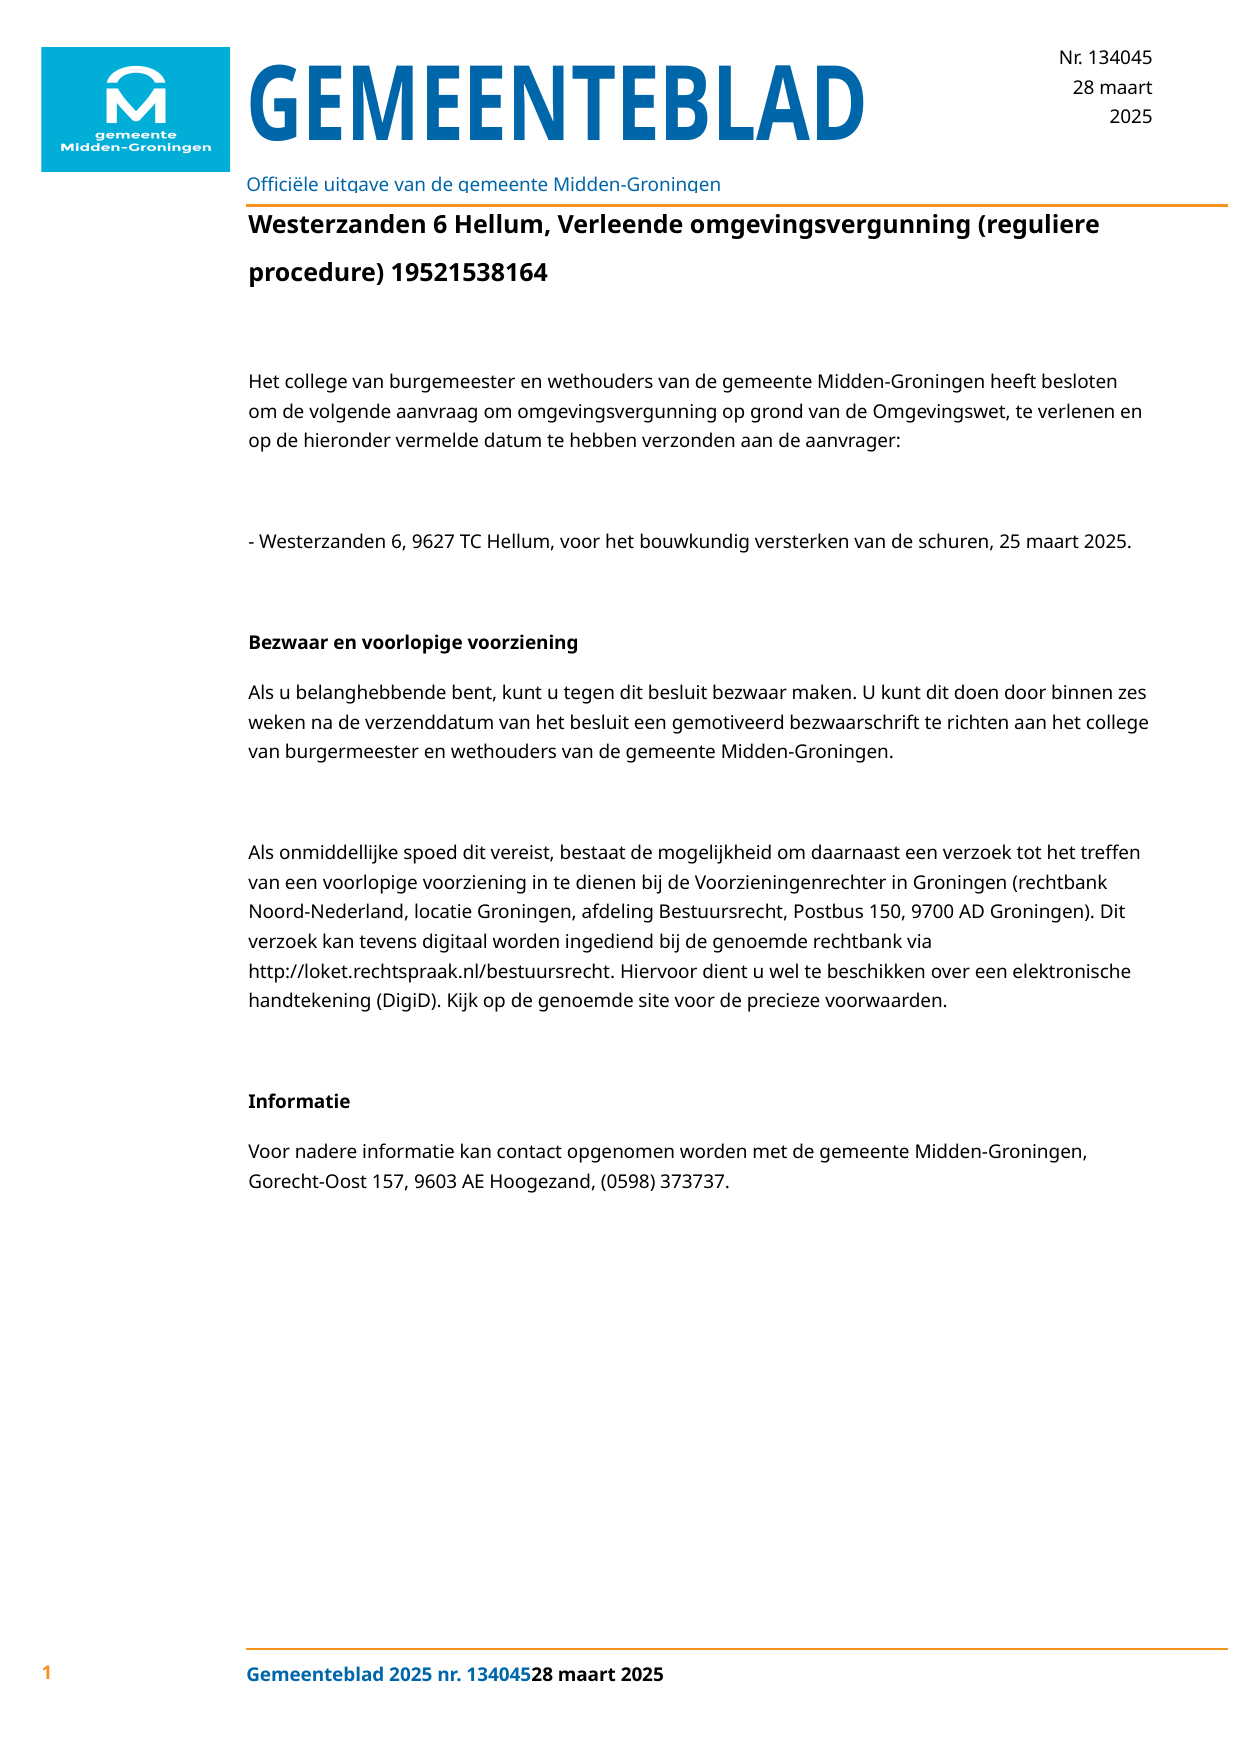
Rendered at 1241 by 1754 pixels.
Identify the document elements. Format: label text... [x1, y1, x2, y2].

text Als onmiddellijke spoed dit vereist, bestaat de mogelijkheid om daarnaast een verzoek tot het treffen van een voorlopige voorziening in te dienen bij de Voorzieningenrechter in Groningen (rechtbank Noord-Nederland, locatie Groningen, afdeling Bestuursrecht, Postbus 150, 9700 AD Groningen). Dit verzoek kan tevens digitaal worden ingediend bij de genoemde rechtbank via http://loket.rechtspraak.nl/bestuursrecht. Hiervoor dient u wel te beschikken over een elektronische handtekening (DigiD). Kijk op de genoemde site voor de precieze voorwaarden. [248, 839, 1152, 1013]
text Informatie [248, 1088, 1152, 1114]
text Het college van burgemeester en wethouders van de gemeente Midden-Groningen heeft besloten om de volgende aanvraag om omgevingsvergunning op grond van de Omgevingswet, te verlenen en op de hieronder vermelde datum te hebben verzonden aan de aanvrager: [248, 368, 1152, 453]
picture [184, 146, 190, 153]
text Als u belanghebbende bent, kunt u tegen dit besluit bezwaar maken. U kunt dit doen door binnen zes weken na de verzenddatum van het besluit een gemotiveerd bezwaarschrift te richten aan het college van burgermeester en wethouders van de gemeente Midden-Groningen. [248, 679, 1152, 764]
text Voor nadere informatie kan contact opgenomen worden met de gemeente Midden-Groningen, Gorecht-Oost 157, 9603 AE Hoogezand, (0598) 373737. [248, 1139, 1152, 1194]
picture [108, 66, 164, 82]
text Bezwaar en voorlopige voorziening [248, 629, 1152, 655]
text Westerzanden 6 Hellum, Verleende omgevingsvergunning (reguliere procedure) 19521538164 [248, 207, 1152, 288]
text - Westerzanden 6, 9627 TC Hellum, voor het bouwkundig versterken van de schuren, 25 maart 2025. [248, 528, 1152, 554]
picture [107, 89, 165, 122]
